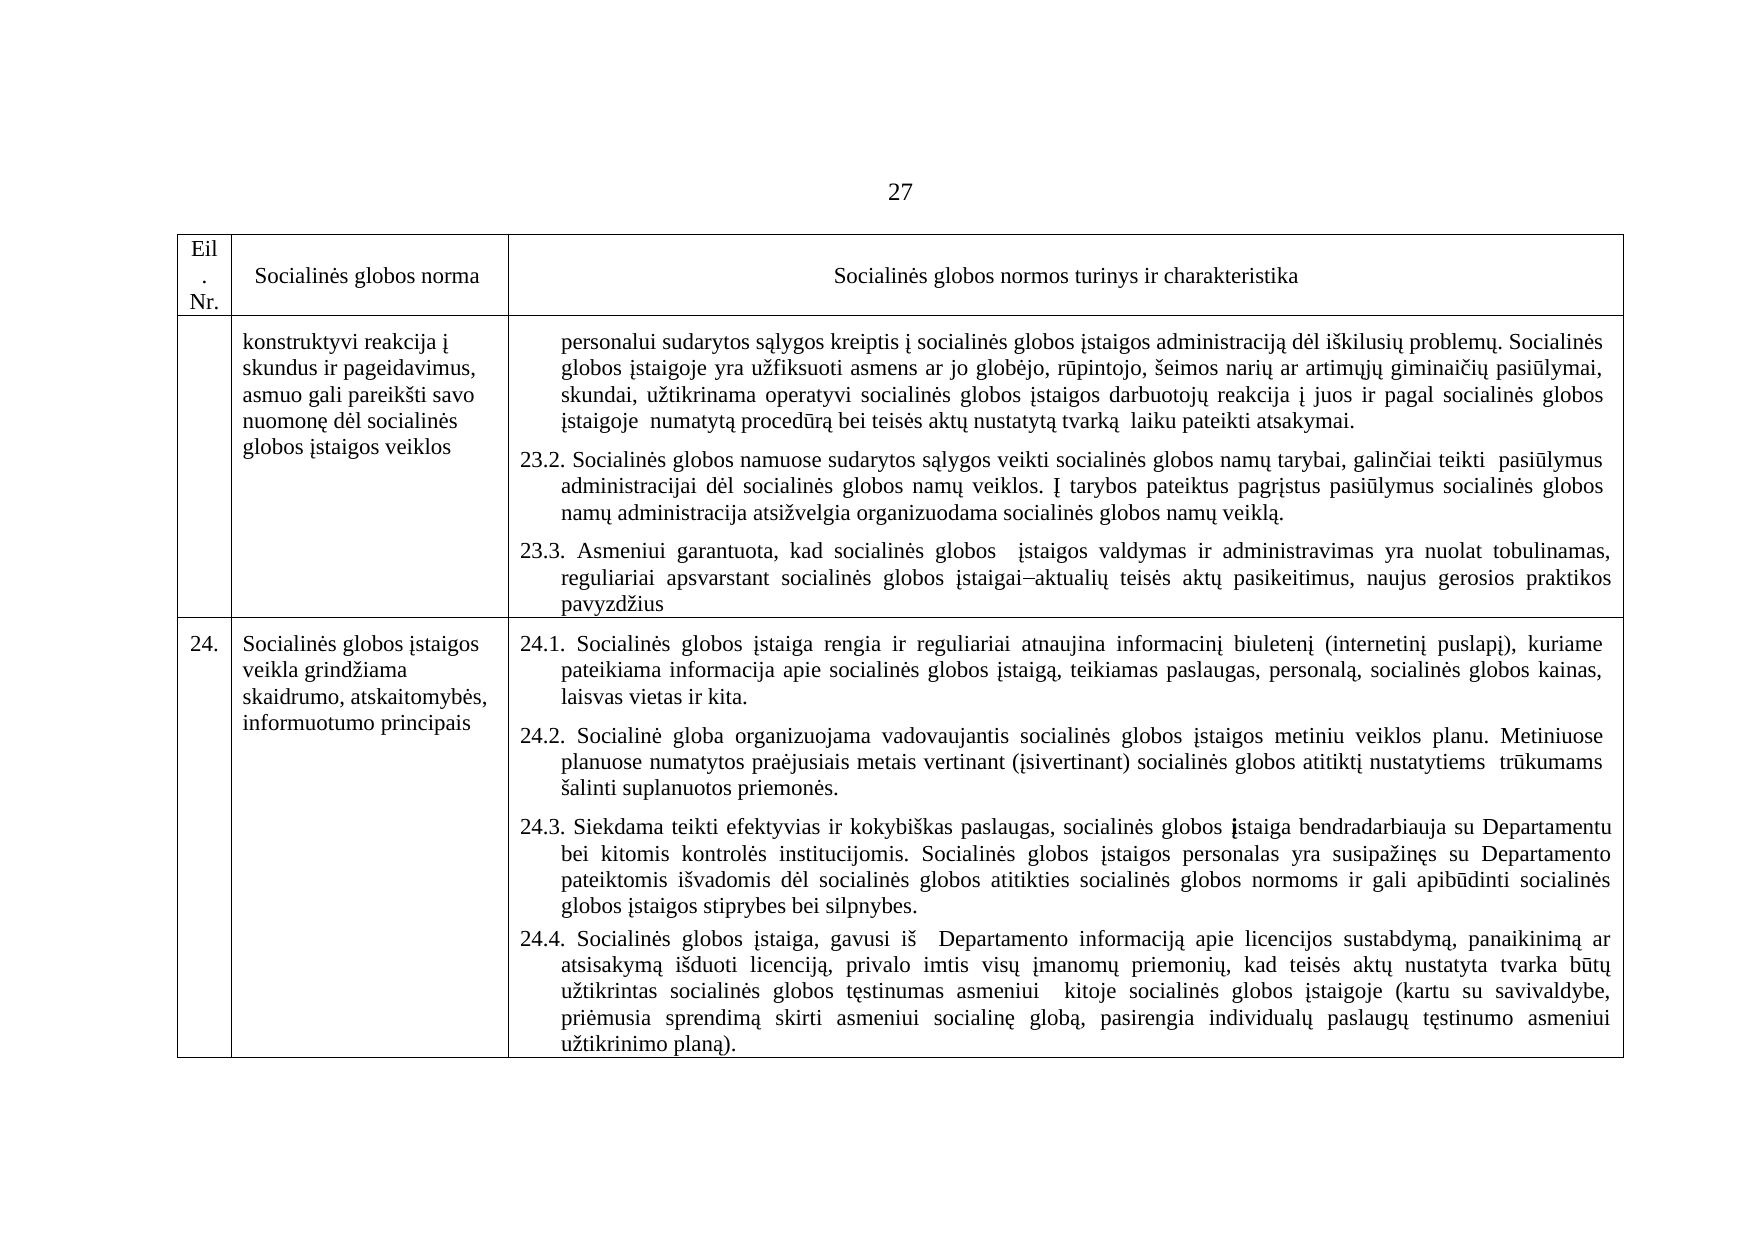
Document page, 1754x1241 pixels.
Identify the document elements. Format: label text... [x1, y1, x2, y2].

table_cell 24. [178, 618, 231, 1057]
table_cell [178, 316, 231, 617]
table_cell personalui sudarytos sąlygos kreiptis į socialinės globos įstaigos administraciją dėl iškilusių problemų. Socialinės globos įstaigoje yra užfiksuoti asmens ar jo globėjo, rūpintojo, šeimos narių ar artimųjų giminaičių pasiūlymai, skundai, užtikrinama operatyvi socialinės globos įstaigos darbuotojų reakcija į juos ir pagal socialinės globos įstaigoje numatytą procedūrą bei teisės aktų nustatytą tvarką laiku pateikti atsakymai. 23.2. Socialinės globos namuose sudarytos sąlygos veikti socialinės globos namų tarybai, galinčiai teikti pasiūlymus administracijai dėl socialinės globos namų veiklos. Į tarybos pateiktus pagrįstus pasiūlymus socialinės globos namų administracija atsižvelgia organizuodama socialinės globos namų veiklą. 23.3. Asmeniui garantuota, kad socialinės globos įstaigos valdymas ir administravimas yra nuolat tobulinamas, reguliariai apsvarstant socialinės globos įstaigai aktualių teisės aktų pasikeitimus, naujus gerosios praktikos pavyzdžius [509, 316, 1623, 617]
table_header Socialinės globos normos turinys ir charakteristika [509, 235, 1623, 314]
table_cell 24.1. Socialinės globos įstaiga rengia ir reguliariai atnaujina informacinį biuletenį (internetinį puslapį), kuriame pateikiama informacija apie socialinės globos įstaigą, teikiamas paslaugas, personalą, socialinės globos kainas, laisvas vietas ir kita. 24.2. Socialinė globa organizuojama vadovaujantis socialinės globos įstaigos metiniu veiklos planu. Metiniuose planuose numatytos praėjusiais metais vertinant (įsivertinant) socialinės globos atitiktį nustatytiems trūkumams šalinti suplanuotos priemonės. 24.3. Siekdama teikti efektyvias ir kokybiškas paslaugas, socialinės globos įstaiga bendradarbiauja su Departamentu bei kitomis kontrolės institucijomis. Socialinės globos įstaigos personalas yra susipažinęs su Departamento pateiktomis išvadomis dėl socialinės globos atitikties socialinės globos normoms ir gali apibūdinti socialinės globos įstaigos stiprybes bei silpnybes. 24.4. Socialinės globos įstaiga, gavusi iš Departamento informaciją apie licencijos sustabdymą, panaikinimą ar atsisakymą išduoti licenciją, privalo imtis visų įmanomų priemonių, kad teisės aktų nustatyta tvarka būtų užtikrintas socialinės globos tęstinumas asmeniui kitoje socialinės globos įstaigoje (kartu su savivaldybe, priėmusia sprendimą skirti asmeniui socialinę globą, pasirengia individualų paslaugų tęstinumo asmeniui užtikrinimo planą). [509, 618, 1623, 1057]
table_header Socialinės globos norma [232, 235, 508, 314]
table_cell konstruktyvi reakcija į skundus ir pageidavimus, asmuo gali pareikšti savo nuomonę dėl socialinės globos įstaigos veiklos [232, 316, 508, 617]
table_cell Socialinės globos įstaigos veikla grindžiama skaidrumo, atskaitomybės, informuotumo principais [232, 618, 508, 1057]
table_header Eil. Nr. [178, 235, 231, 314]
